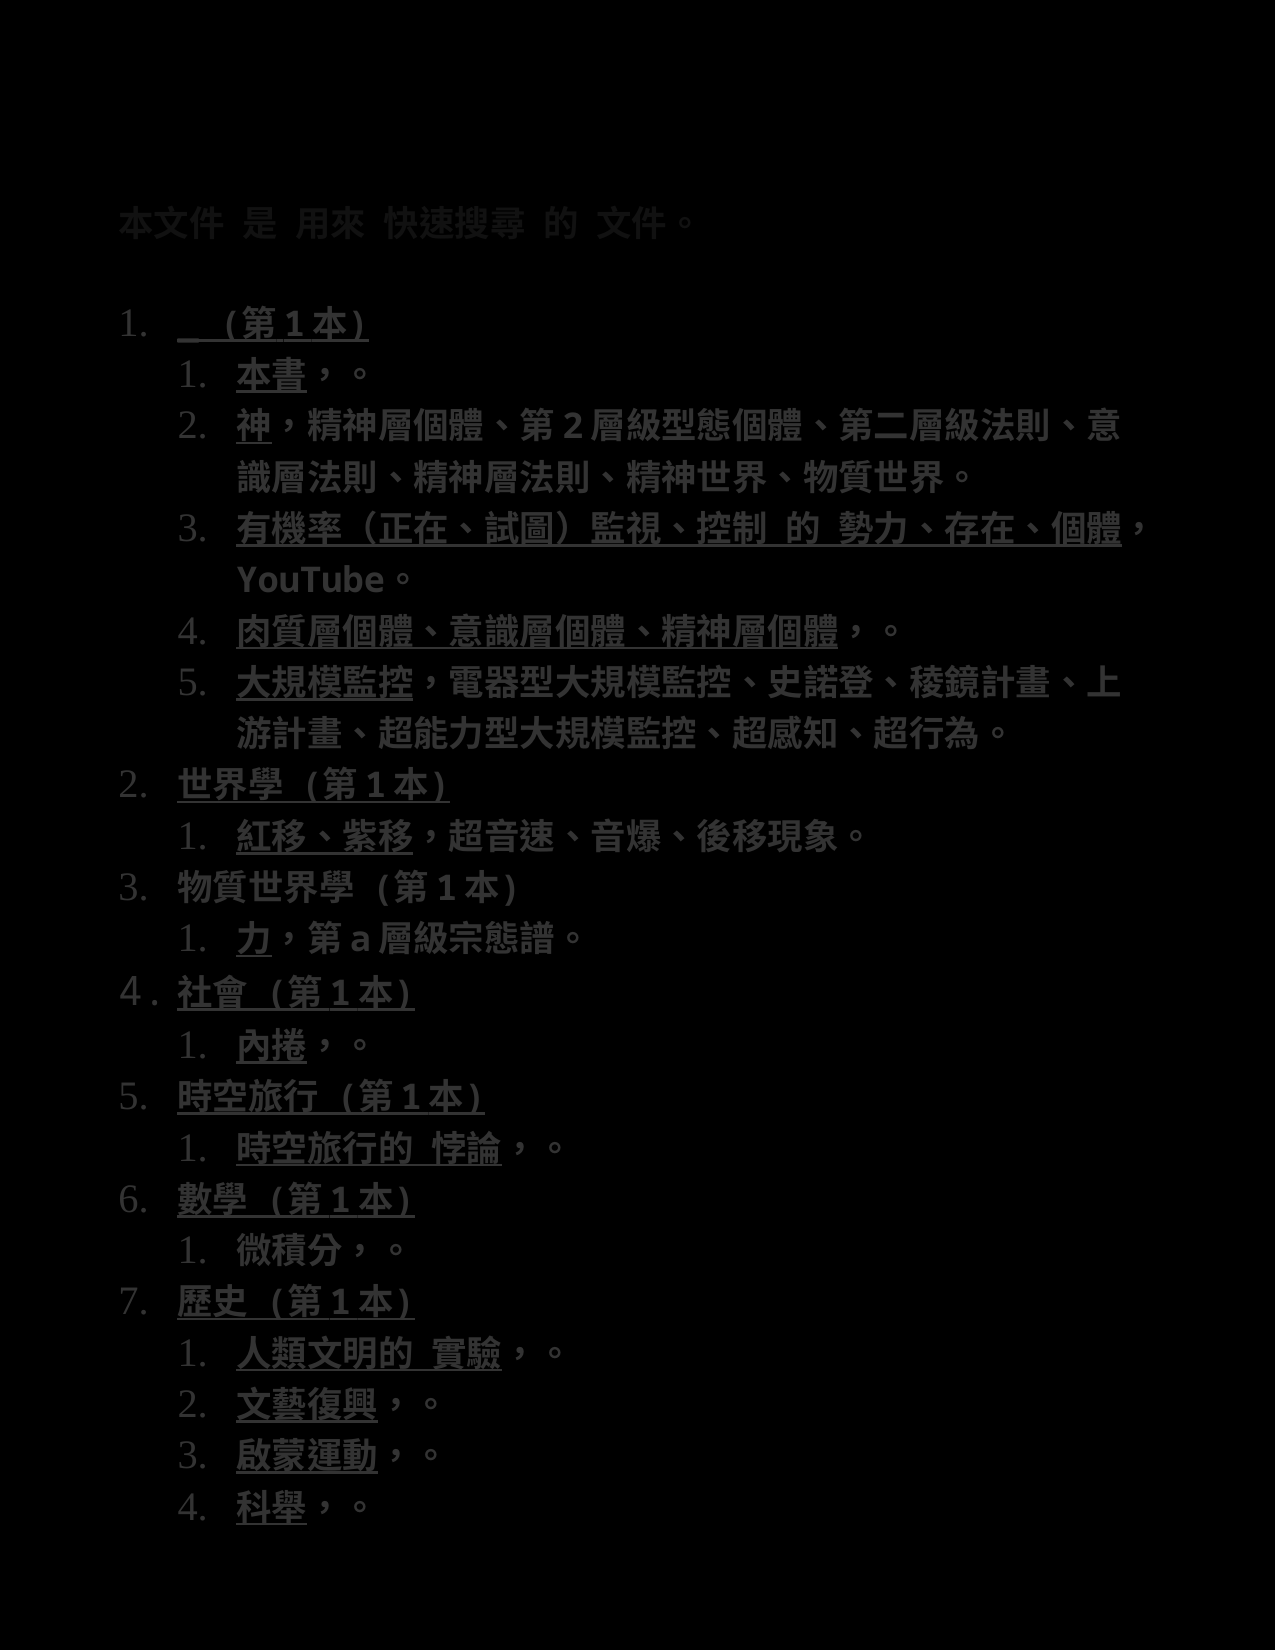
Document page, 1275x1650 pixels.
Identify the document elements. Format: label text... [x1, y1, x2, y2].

list 微積分，。 [177, 1222, 1157, 1274]
list 物質世界學 (第1本) [118, 859, 1157, 911]
list 內捲，。 [177, 1017, 1157, 1068]
text 本文件 是 用來 快速搜尋 的 文件。 [118, 196, 1157, 247]
list 文藝復興，。 [177, 1376, 1157, 1428]
list 肉質層個體、意識層個體、精神層個體，。 [177, 603, 1157, 654]
list 神，精神層個體、第2層級型態個體、第二層級法則、意識層法則、精神層法則、精神世界、物質世界。 [177, 398, 1157, 501]
list 數學 (第1本) [118, 1171, 1157, 1222]
list 大規模監控，電器型大規模監控、史諾登、稜鏡計畫、上游計畫、超能力型大規模監控、超感知、超行為。 [177, 654, 1157, 757]
list 歷史 (第1本) [118, 1274, 1157, 1325]
list 力，第a層級宗態譜。 [177, 911, 1157, 962]
list 啟蒙運動，。 [177, 1428, 1157, 1479]
list 時空旅行的 悖論，。 [177, 1120, 1157, 1171]
list 時空旅行 (第1本) [118, 1068, 1157, 1120]
list 世界學 (第1本) [118, 757, 1157, 808]
list 本書，。 [177, 347, 1157, 398]
list 紅移、紫移，超音速、音爆、後移現象。 [177, 808, 1157, 859]
list 有機率（正在、試圖）監視、控制 的 勢力、存在、個體，YouTube。 [177, 501, 1157, 603]
list _ (第1本) [118, 295, 1157, 347]
list 人類文明的 實驗，。 [177, 1325, 1157, 1376]
list 科舉，。 [177, 1479, 1157, 1530]
list 社會 (第1本) [118, 962, 1157, 1017]
